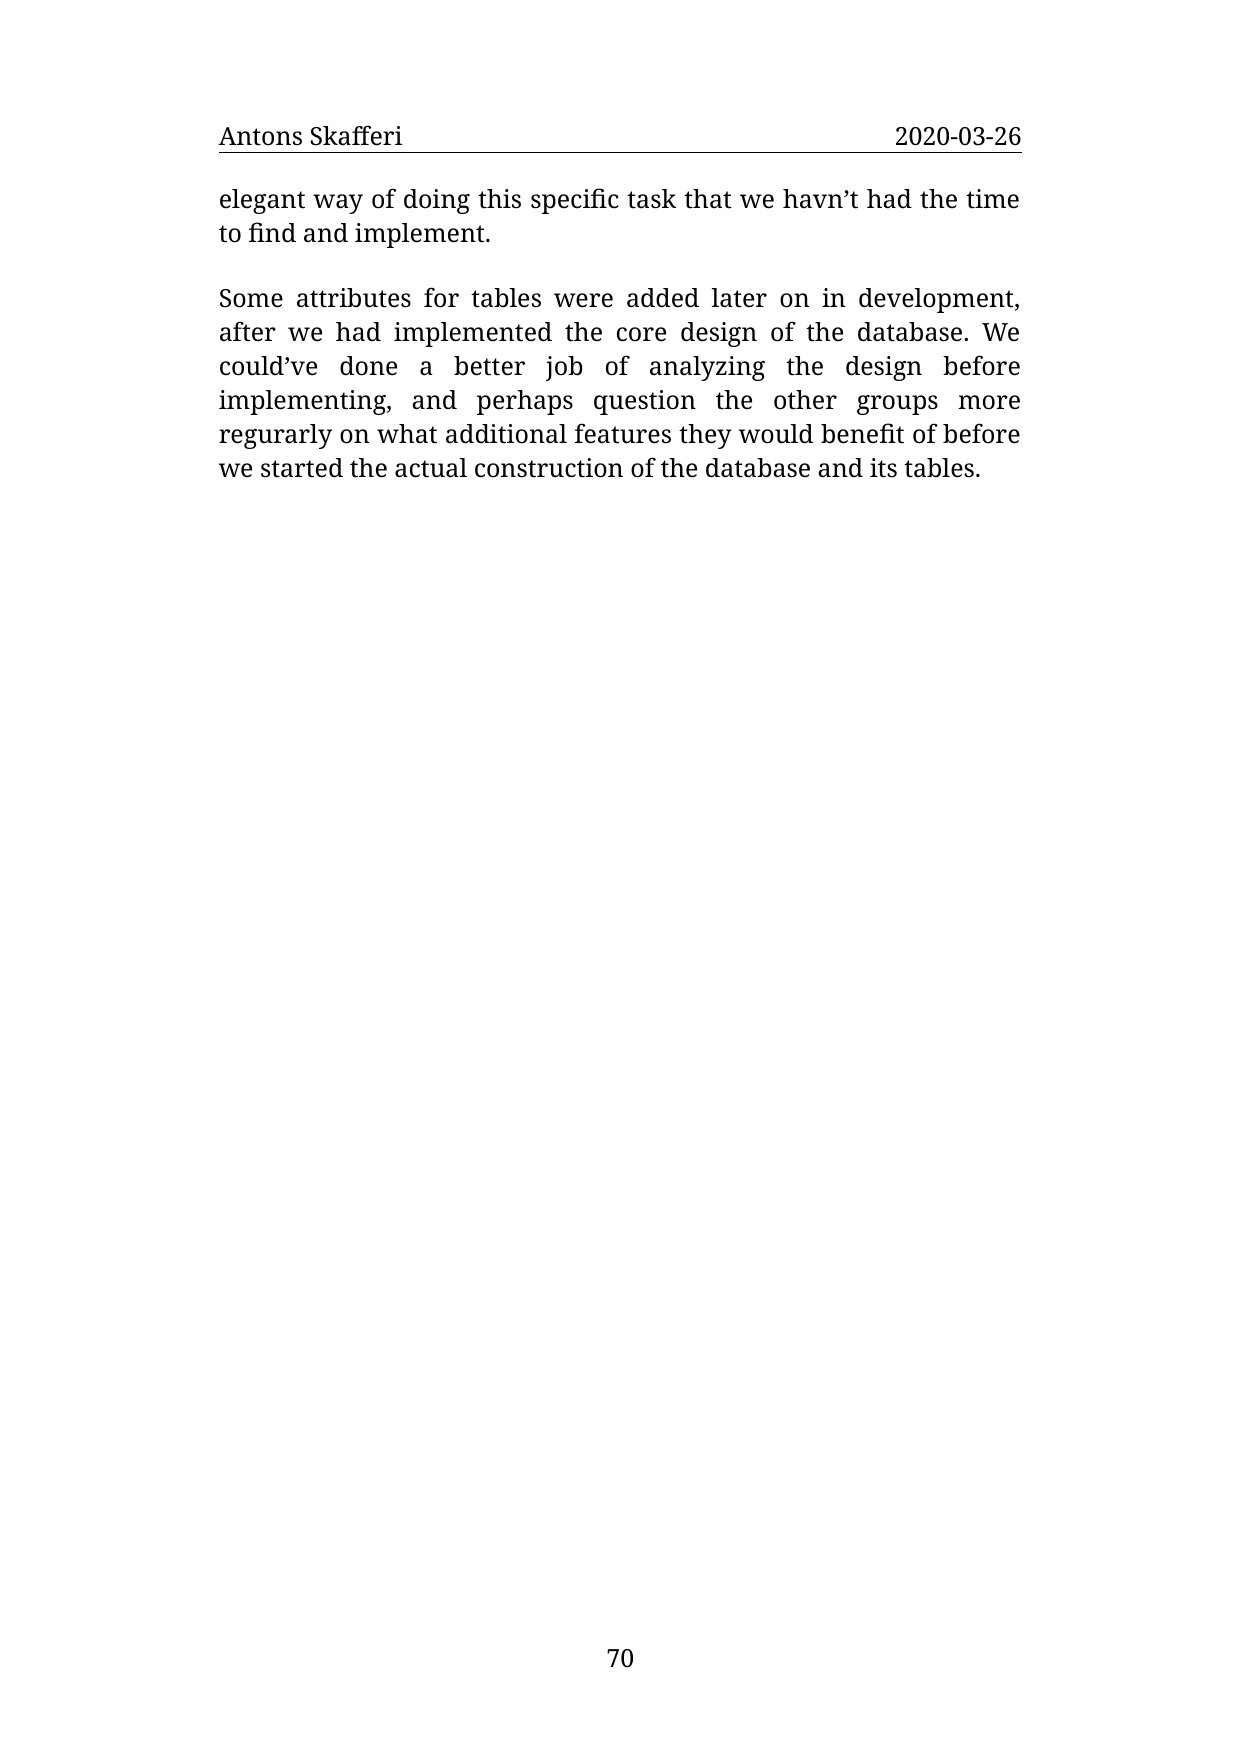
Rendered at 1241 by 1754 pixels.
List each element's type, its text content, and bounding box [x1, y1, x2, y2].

text Some attributes for tables were added later on in development, after we had implemented the core design of the database. We could’ve done a better job of analyzing the design before implementing, and perhaps question the other groups more regurarly on what additional features they would benefit of before we started the actual construction of the database and its tables. [218, 281, 1022, 485]
text elegant way of doing this specific task that we havn’t had the time to find and implement. [218, 182, 1022, 250]
